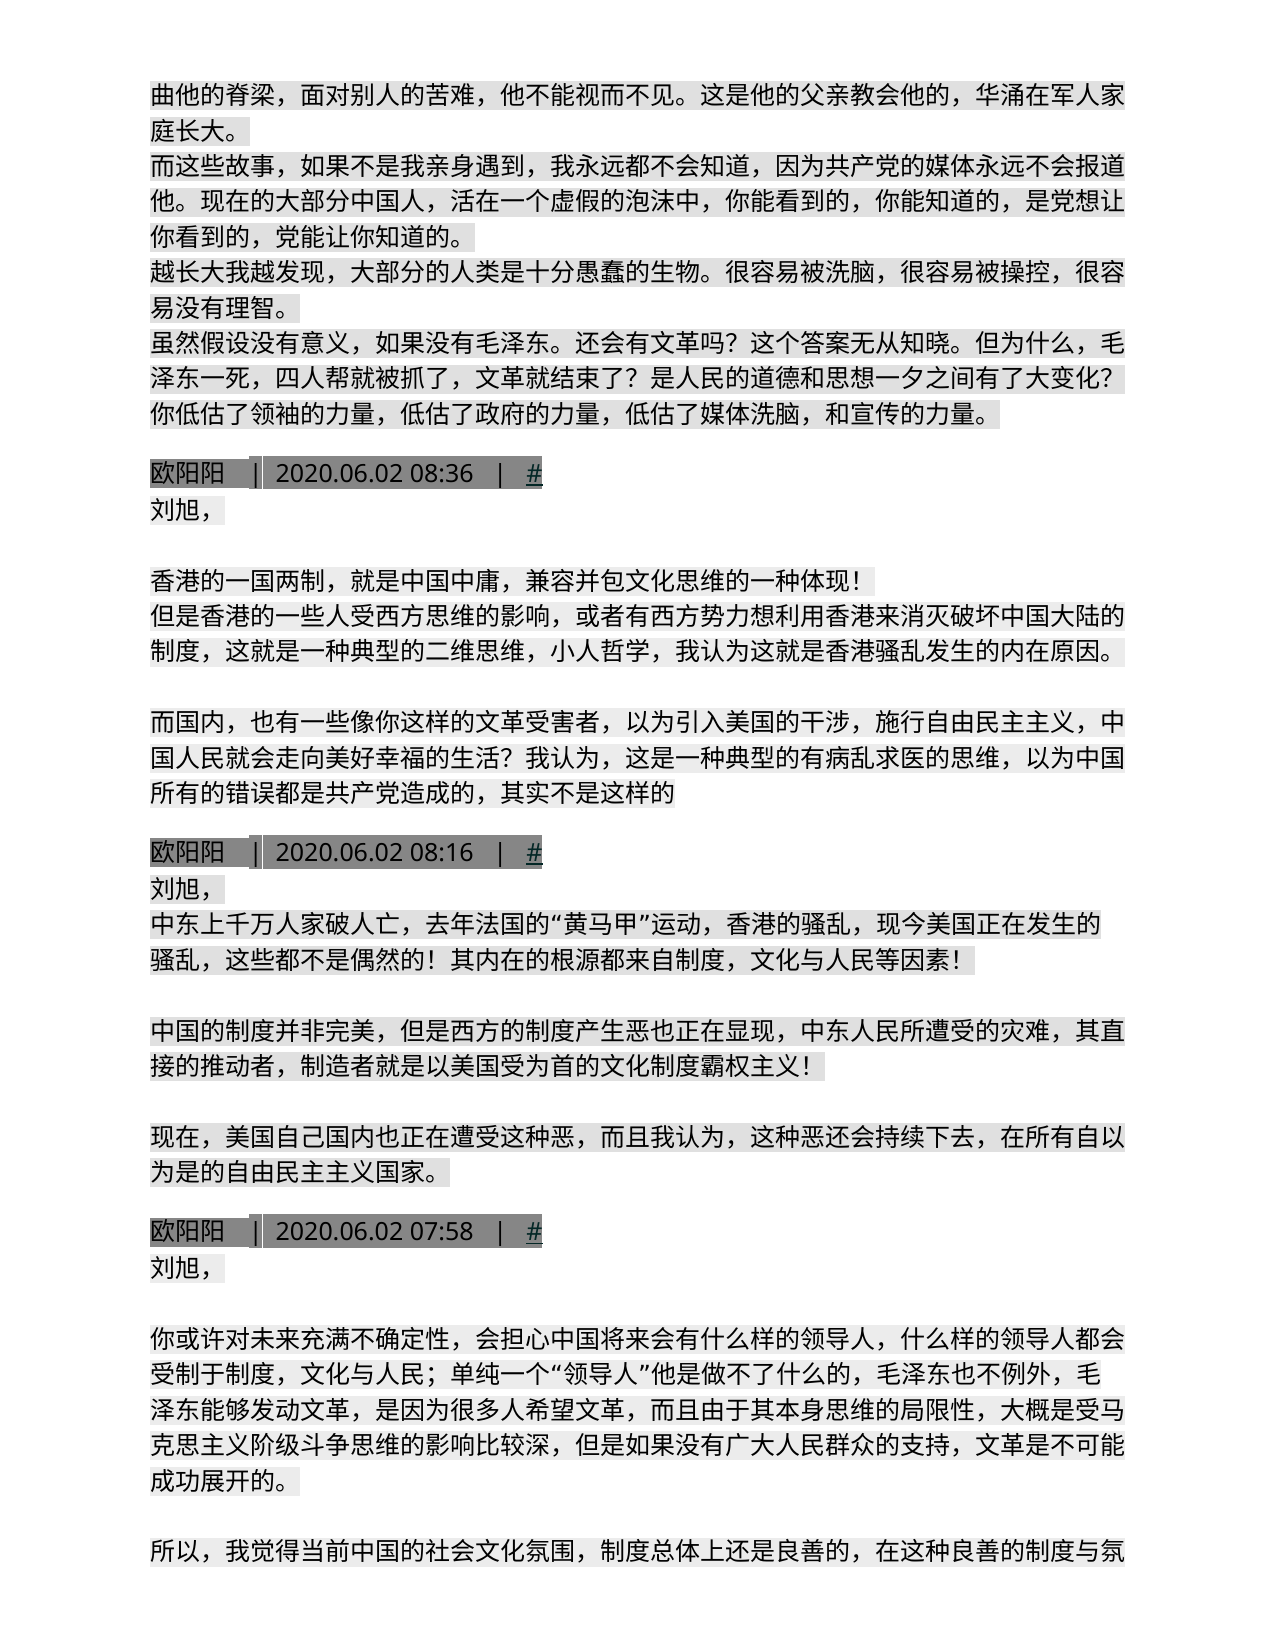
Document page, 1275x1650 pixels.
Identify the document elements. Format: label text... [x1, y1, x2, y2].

text 刘旭， 香港的一国两制，就是中国中庸，兼容并包文化思维的一种体现！ 但是香港的一些人受西方思维的影响，或者有西方势力想利用香港来消灭破坏中国大陆的制度，这就是一种典型的二维思维，小人哲学，我认为这就是香港骚乱发生的内在原因。 而国内，也有一些像你这样的文革受害者，以为引入美国的干涉，施行自由民主主义，中国人民就会走向美好幸福的生活？我认为，这是一种典型的有病乱求医的思维，以为中国所有的错误都是共产党造成的，其实不是这样的 [150, 489, 1125, 808]
text 欧阳阳 | 2020.06.02 08:36 | # [150, 454, 1125, 489]
text 欧阳阳 | 2020.06.02 08:16 | # [150, 833, 1125, 869]
text 欧阳阳 | 2020.06.02 07:58 | # [150, 1212, 1125, 1248]
text 曲他的脊梁，面对别人的苦难，他不能视而不见。这是他的父亲教会他的，华涌在军人家庭长大。 而这些故事，如果不是我亲身遇到，我永远都不会知道，因为共产党的媒体永远不会报道他。现在的大部分中国人，活在一个虚假的泡沫中，你能看到的，你能知道的，是党想让你看到的，党能让你知道的。 越长大我越发现，大部分的人类是十分愚蠢的生物。很容易被洗脑，很容易被操控，很容易没有理智。 虽然假设没有意义，如果没有毛泽东。还会有文革吗？这个答案无从知晓。但为什么，毛泽东一死，四人帮就被抓了，文革就结束了？是人民的道德和思想一夕之间有了大变化？ 你低估了领袖的力量，低估了政府的力量，低估了媒体洗脑，和宣传的力量。 [150, 75, 1125, 429]
text 刘旭， 中东上千万人家破人亡，去年法国的“黄马甲”运动，香港的骚乱，现今美国正在发生的骚乱，这些都不是偶然的！其内在的根源都来自制度，文化与人民等因素！ 中国的制度并非完美，但是西方的制度产生恶也正在显现，中东人民所遭受的灾难，其直接的推动者，制造者就是以美国受为首的文化制度霸权主义！ 现在，美国自己国内也正在遭受这种恶，而且我认为，这种恶还会持续下去，在所有自以为是的自由民主主义国家。 [150, 869, 1125, 1187]
text 刘旭， 你或许对未来充满不确定性，会担心中国将来会有什么样的领导人，什么样的领导人都会受制于制度，文化与人民；单纯一个“领导人”他是做不了什么的，毛泽东也不例外，毛泽东能够发动文革，是因为很多人希望文革，而且由于其本身思维的局限性，大概是受马克思主义阶级斗争思维的影响比较深，但是如果没有广大人民群众的支持，文革是不可能成功展开的。 所以，我觉得当前中国的社会文化氛围，制度总体上还是良善的，在这种良善的制度与氛 [150, 1248, 1125, 1567]
